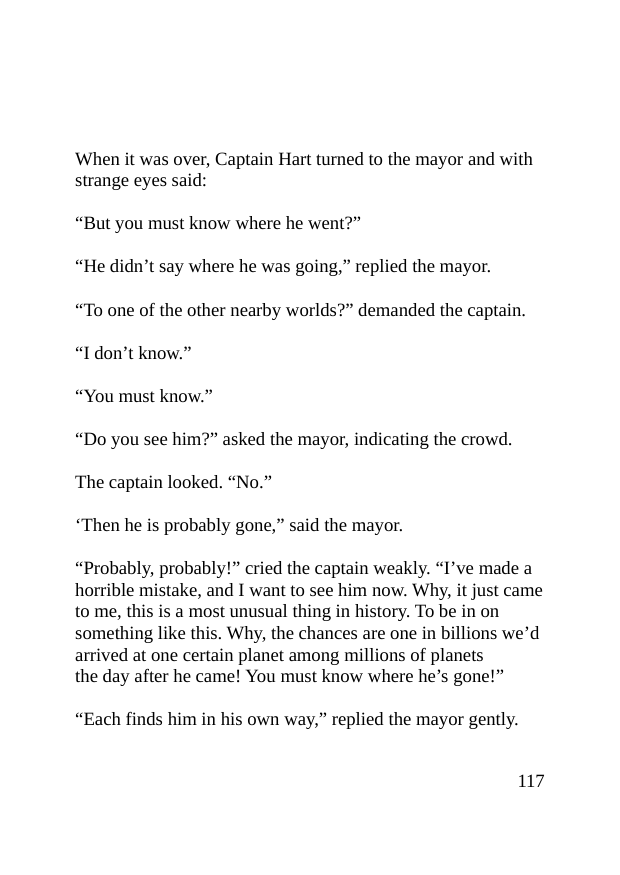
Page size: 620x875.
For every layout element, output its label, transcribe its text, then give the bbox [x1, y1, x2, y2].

text When it was over, Captain Hart turned to the mayor and with strange eyes said: “But you must know where he went?” “He didn’t say where he was going,” replied the mayor. “To one of the other nearby worlds?” demanded the captain. “I don’t know.” “You must know.” “Do you see him?” asked the mayor, indicating the crowd. The captain looked. “No.” ‘Then he is probably gone,” said the mayor. “Probably, probably!” cried the captain weakly. “I’ve made a horrible mistake, and I want to see him now. Why, it just came to me, this is a most unusual thing in history. To be in on something like this. Why, the chances are one in billions we’d arrived at one certain planet among millions of planets the day after he came! You must know where he’s gone!” “Each finds him in his own way,” replied the mayor gently. [75, 126, 544, 730]
